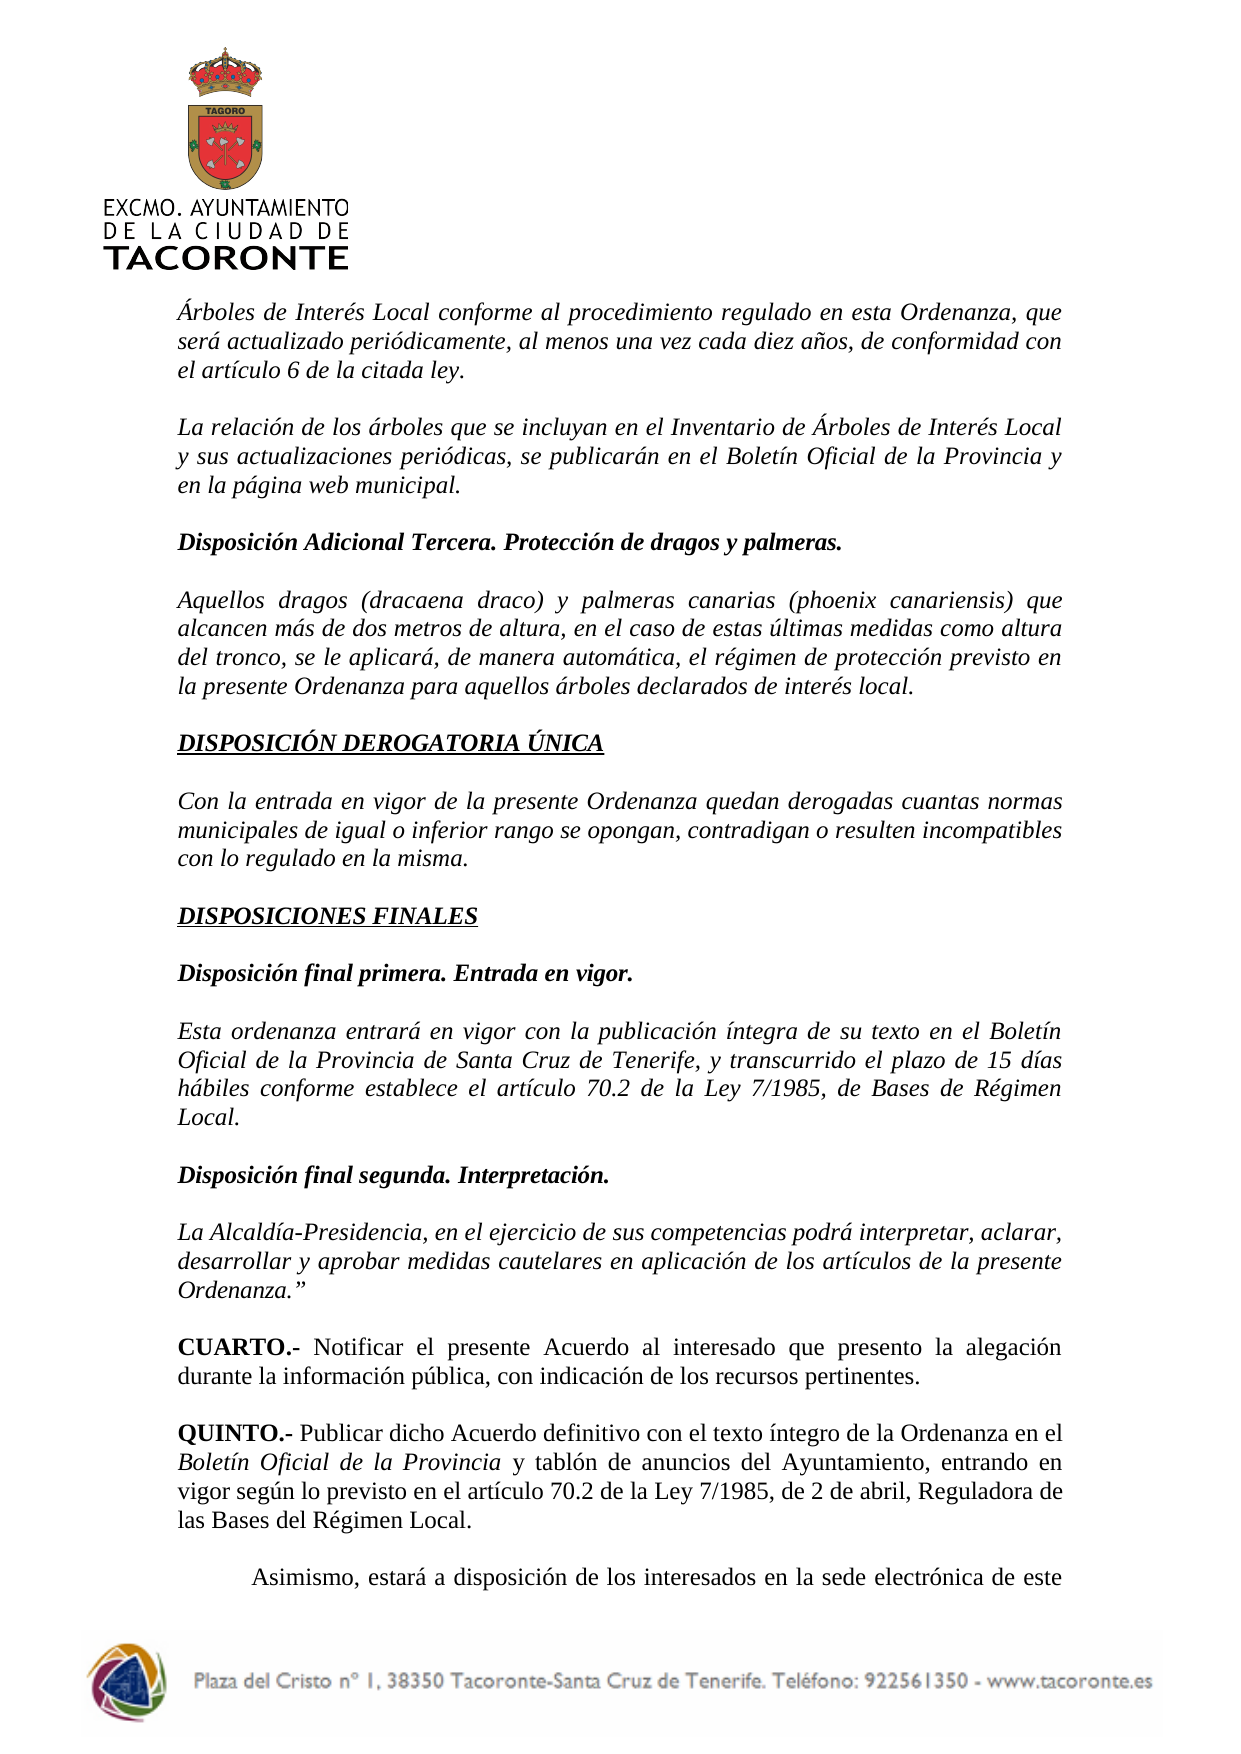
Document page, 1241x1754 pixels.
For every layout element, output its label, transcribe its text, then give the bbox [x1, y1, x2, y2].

text Aquellos dragos (dracaena draco) y palmeras canarias (phoenix canariensis) que alcancen más de dos metros de altura, en el caso de estas últimas medidas como altura del tronco, se le aplicará, de manera automática, el régimen de protección previsto en la presente Ordenanza para aquellos árboles declarados de interés local. [177, 585, 1063, 700]
subtitle DISPOSICIONES FINALES [177, 901, 1063, 930]
subtitle Disposición final segunda. Interpretación. [177, 1160, 1063, 1188]
text QUINTO.- Publicar dicho Acuerdo definitivo con el texto íntegro de la Ordenanza en el Boletín Oficial de la Provincia y tablón de anuncios del Ayuntamiento, entrando en vigor según lo previsto en el artículo 70.2 de la Ley 7/1985, de 2 de abril, Reguladora de las Bases del Régimen Local. [177, 1418, 1063, 1533]
text Con la entrada en vigor de la presente Ordenanza quedan derogadas cuantas normas municipales de igual o inferior rango se opongan, contradigan o resulten incompatibles con lo regulado en la misma. [177, 786, 1063, 872]
text La relación de los árboles que se incluyan en el Inventario de Árboles de Interés Local y sus actualizaciones periódicas, se publicarán en el Boletín Oficial de la Provincia y en la página web municipal. [177, 412, 1063, 498]
subtitle DISPOSICIÓN DEROGATORIA ÚNICA [177, 728, 1063, 757]
picture [80, 1630, 1163, 1737]
text CUARTO.- Notificar el presente Acuerdo al interesado que presento la alegación durante la información pública, con indicación de los recursos pertinentes. [177, 1332, 1063, 1390]
text Esta ordenanza entrará en vigor con la publicación íntegra de su texto en el Boletín Oficial de la Provincia de Santa Cruz de Tenerife, y transcurrido el plazo de 15 días hábiles conforme establece el artículo 70.2 de la Ley 7/1985, de Bases de Régimen Local. [177, 1016, 1063, 1131]
text Árboles de Interés Local conforme al procedimiento regulado en esta Ordenanza, que será actualizado periódicamente, al menos una vez cada diez años, de conformidad con el artículo 6 de la citada ley. [177, 297, 1063, 383]
text La Alcaldía-Presidencia, en el ejercicio de sus competencias podrá interpretar, aclarar, desarrollar y aprobar medidas cautelares en aplicación de los artículos de la presente Ordenanza.” [177, 1217, 1063, 1303]
text Asimismo, estará a disposición de los interesados en la sede electrónica de este [177, 1562, 1063, 1591]
picture [103, 47, 348, 270]
subtitle Disposición Adicional Tercera. Protección de dragos y palmeras. [177, 527, 1063, 556]
subtitle Disposición final primera. Entrada en vigor. [177, 958, 1063, 987]
